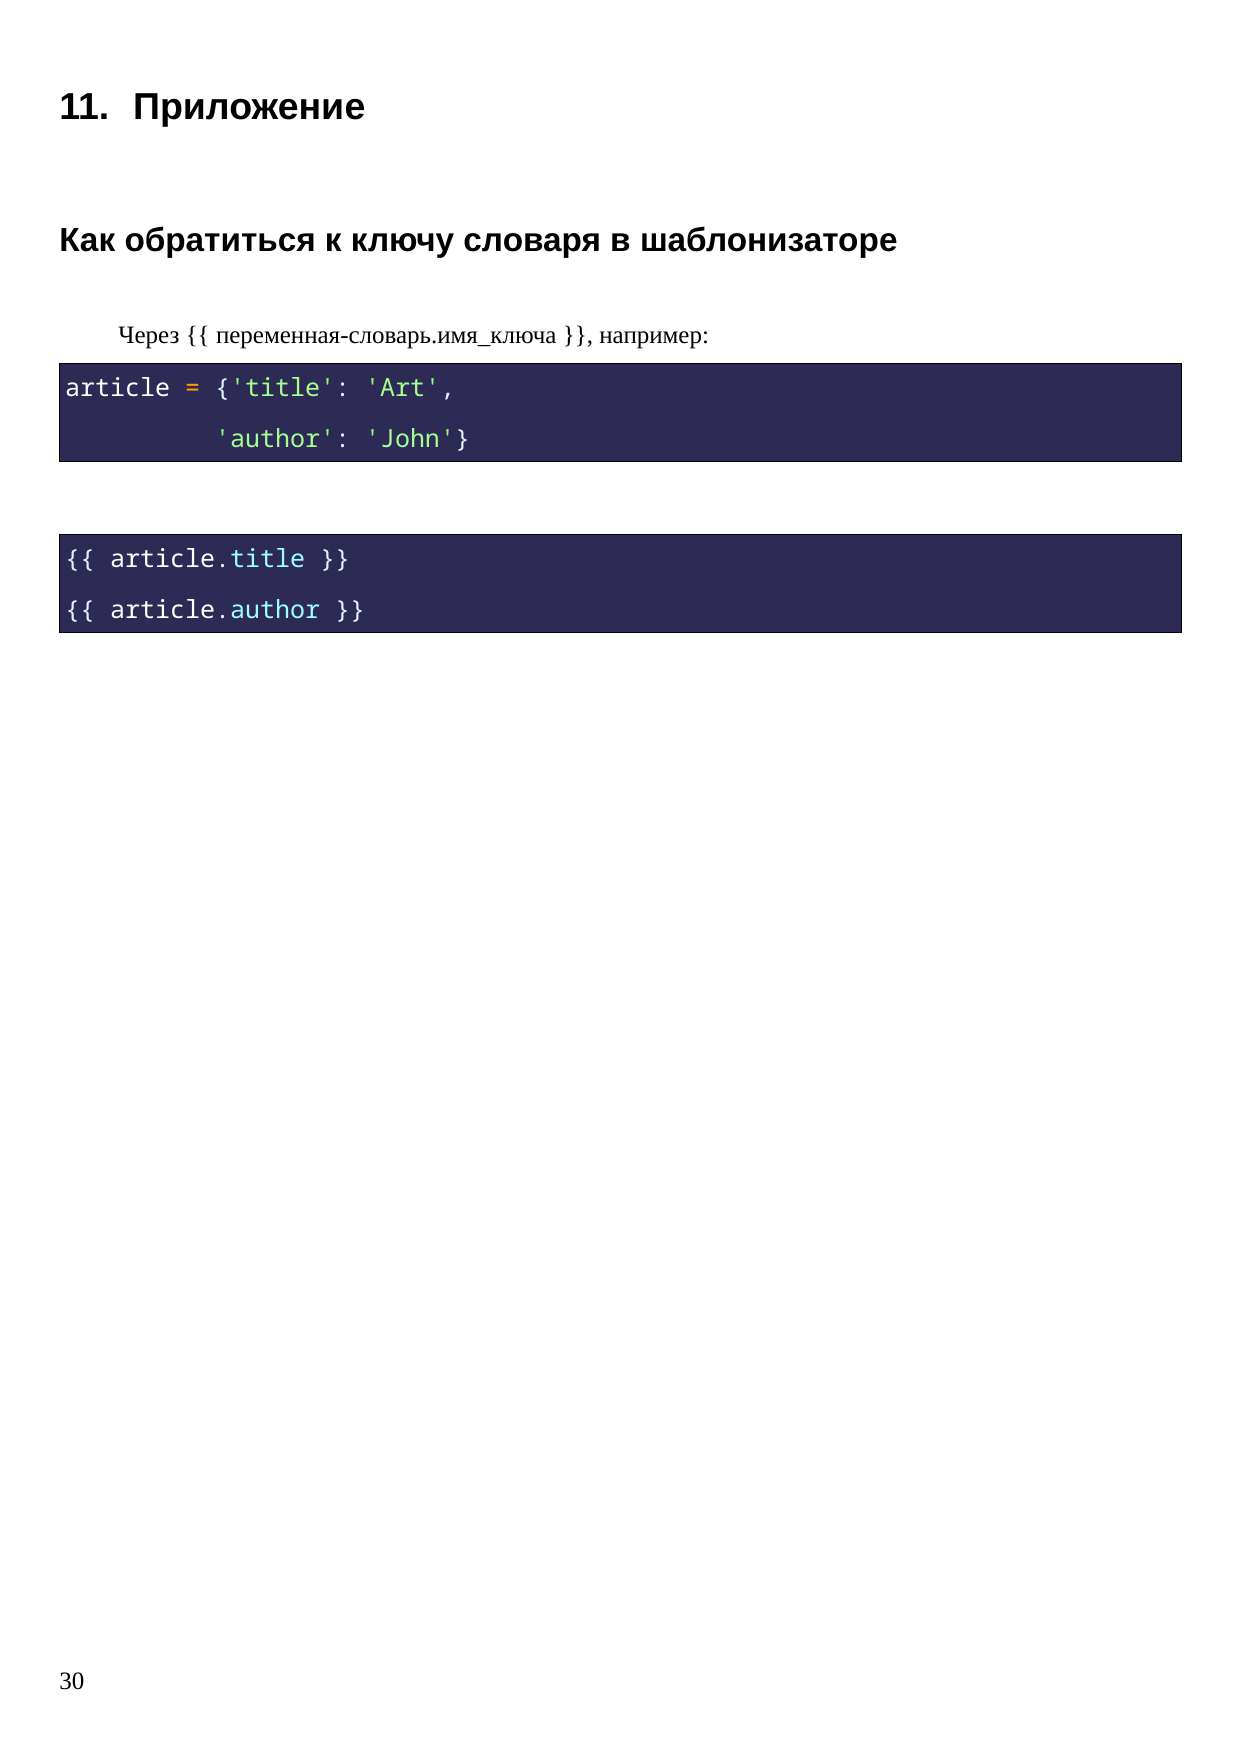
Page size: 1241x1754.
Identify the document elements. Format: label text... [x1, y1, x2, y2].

subtitle Приложение [59, 84, 1181, 127]
text Через {{ переменная-словарь.имя_ключа }}, например: [59, 320, 1181, 348]
table_header {{ article.title }} {{ article.author }} [60, 535, 1181, 632]
subtitle Как обратиться к ключу словаря в шаблонизаторе [59, 220, 1181, 259]
table_header article = {'title': 'Art', 'author': 'John'} [60, 364, 1181, 461]
